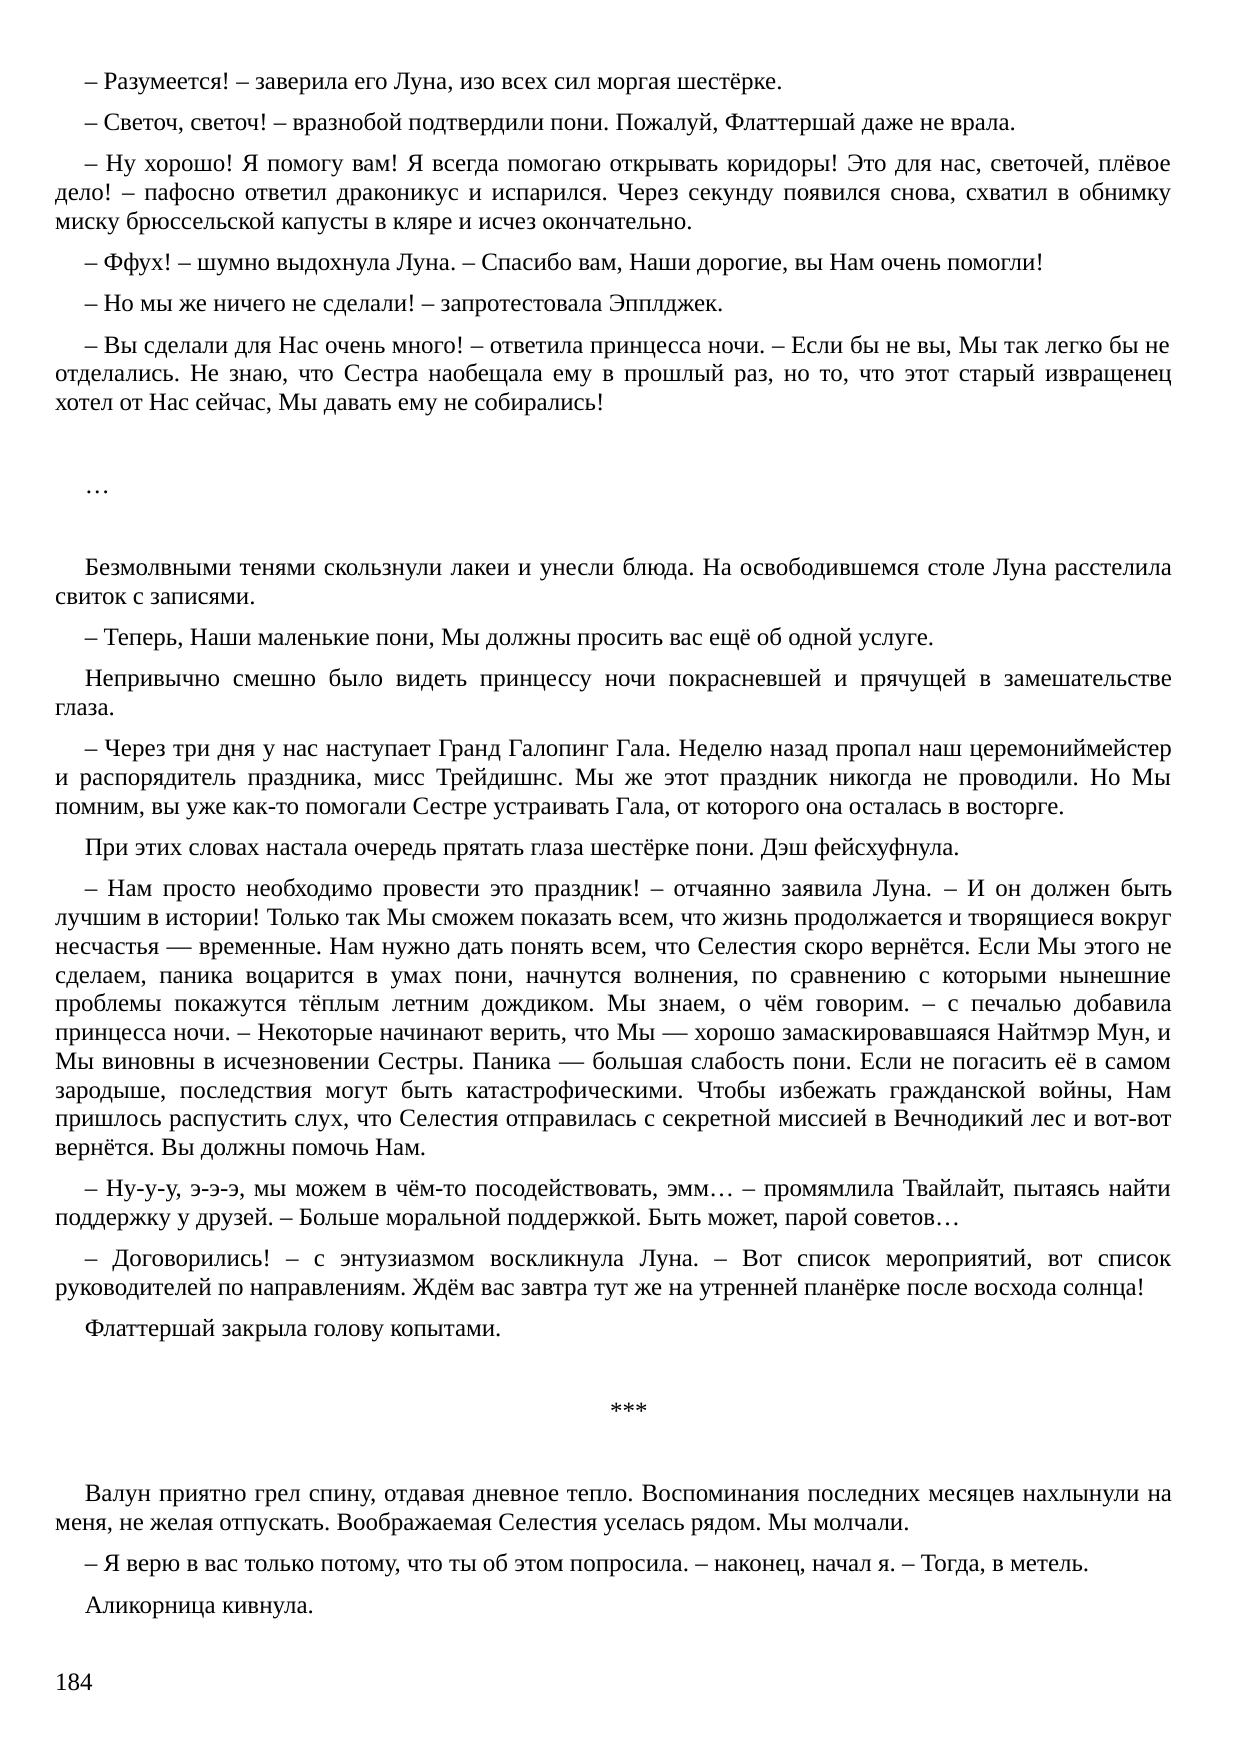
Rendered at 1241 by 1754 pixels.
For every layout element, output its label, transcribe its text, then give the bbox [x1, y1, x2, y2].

text – Теперь, Наши маленькие пони, Мы должны просить вас ещё об одной услуге. [55, 622, 1173, 651]
text – Но мы же ничего не сделали! – запротестовала Эпплджек. [55, 288, 1173, 317]
text Флаттершай закрыла голову копытами. [55, 1313, 1173, 1342]
text Аликорница кивнула. [55, 1590, 1173, 1618]
text *** [55, 1396, 1173, 1425]
text – Ну хорошо! Я помогу вам! Я всегда помогаю открывать коридоры! Это для нас, светочей, плёвое дело! – пафосно ответил драконикус и испарился. Через секунду появился снова, схватил в обнимку миску брюссельской капусты в кляре и исчез окончательно. [55, 148, 1173, 235]
text Безмолвными тенями скользнули лакеи и унесли блюда. На освободившемся столе Луна расстелила свиток с записями. [55, 552, 1173, 610]
text Непривычно смешно было видеть принцессу ночи покрасневшей и прячущей в замешательстве глаза. [55, 663, 1173, 721]
text – Ну-у-у, э-э-э, мы можем в чём-то посодействовать, эмм… – промямлила Твайлайт, пытаясь найти поддержку у друзей. – Больше моральной поддержкой. Быть может, парой советов… [55, 1173, 1173, 1231]
text … [55, 470, 1173, 498]
text – Ффух! – шумно выдохнула Луна. – Спасибо вам, Наши дорогие, вы Нам очень помогли! [55, 247, 1173, 276]
text – Нам просто необходимо провести это праздник! – отчаянно заявила Луна. – И он должен быть лучшим в истории! Только так Мы сможем показать всем, что жизнь продолжается и творящиеся вокруг несчастья — временные. Нам нужно дать понять всем, что Селестия скоро вернётся. Если Мы этого не сделаем, паника воцарится в умах пони, начнутся волнения, по сравнению с которыми нынешние проблемы покажутся тёплым летним дождиком. Мы знаем, о чём говорим. – с печалью добавила принцесса ночи. – Некоторые начинают верить, что Мы — хорошо замаскировавшаяся Найтмэр Мун, и Мы виновны в исчезновении Сестры. Паника — большая слабость пони. Если не погасить её в самом зародыше, последствия могут быть катастрофическими. Чтобы избежать гражданской войны, Нам пришлось распустить слух, что Селестия отправилась с секретной миссией в Вечнодикий лес и вот-вот вернётся. Вы должны помочь Нам. [55, 873, 1173, 1161]
text – Разумеется! – заверила его Луна, изо всех сил моргая шестёрке. [55, 66, 1173, 95]
text Валун приятно грел спину, отдавая дневное тепло. Воспоминания последних месяцев нахлынули на меня, не желая отпускать. Воображаемая Селестия уселась рядом. Мы молчали. [55, 1478, 1173, 1536]
text – Светоч, светоч! – вразнобой подтвердили пони. Пожалуй, Флаттершай даже не врала. [55, 107, 1173, 136]
text – Я верю в вас только потому, что ты об этом попросила. – наконец, начал я. – Тогда, в метель. [55, 1548, 1173, 1577]
text При этих словах настала очередь прятать глаза шестёрке пони. Дэш фейсхуфнула. [55, 832, 1173, 861]
text – Вы сделали для Нас очень много! – ответила принцесса ночи. – Если бы не вы, Мы так легко бы не отделались. Не знаю, что Сестра наобещала ему в прошлый раз, но то, что этот старый извращенец хотел от Нас сейчас, Мы давать ему не собирались! [55, 330, 1173, 416]
text – Договорились! – с энтузиазмом воскликнула Луна. – Вот список мероприятий, вот список руководителей по направлениям. Ждём вас завтра тут же на утренней планёрке после восхода солнца! [55, 1243, 1173, 1301]
text – Через три дня у нас наступает Гранд Галопинг Гала. Неделю назад пропал наш церемониймейстер и распорядитель праздника, мисс Трейдишнс. Мы же этот праздник никогда не проводили. Но Мы помним, вы уже как-то помогали Сестре устраивать Гала, от которого она осталась в восторге. [55, 733, 1173, 820]
